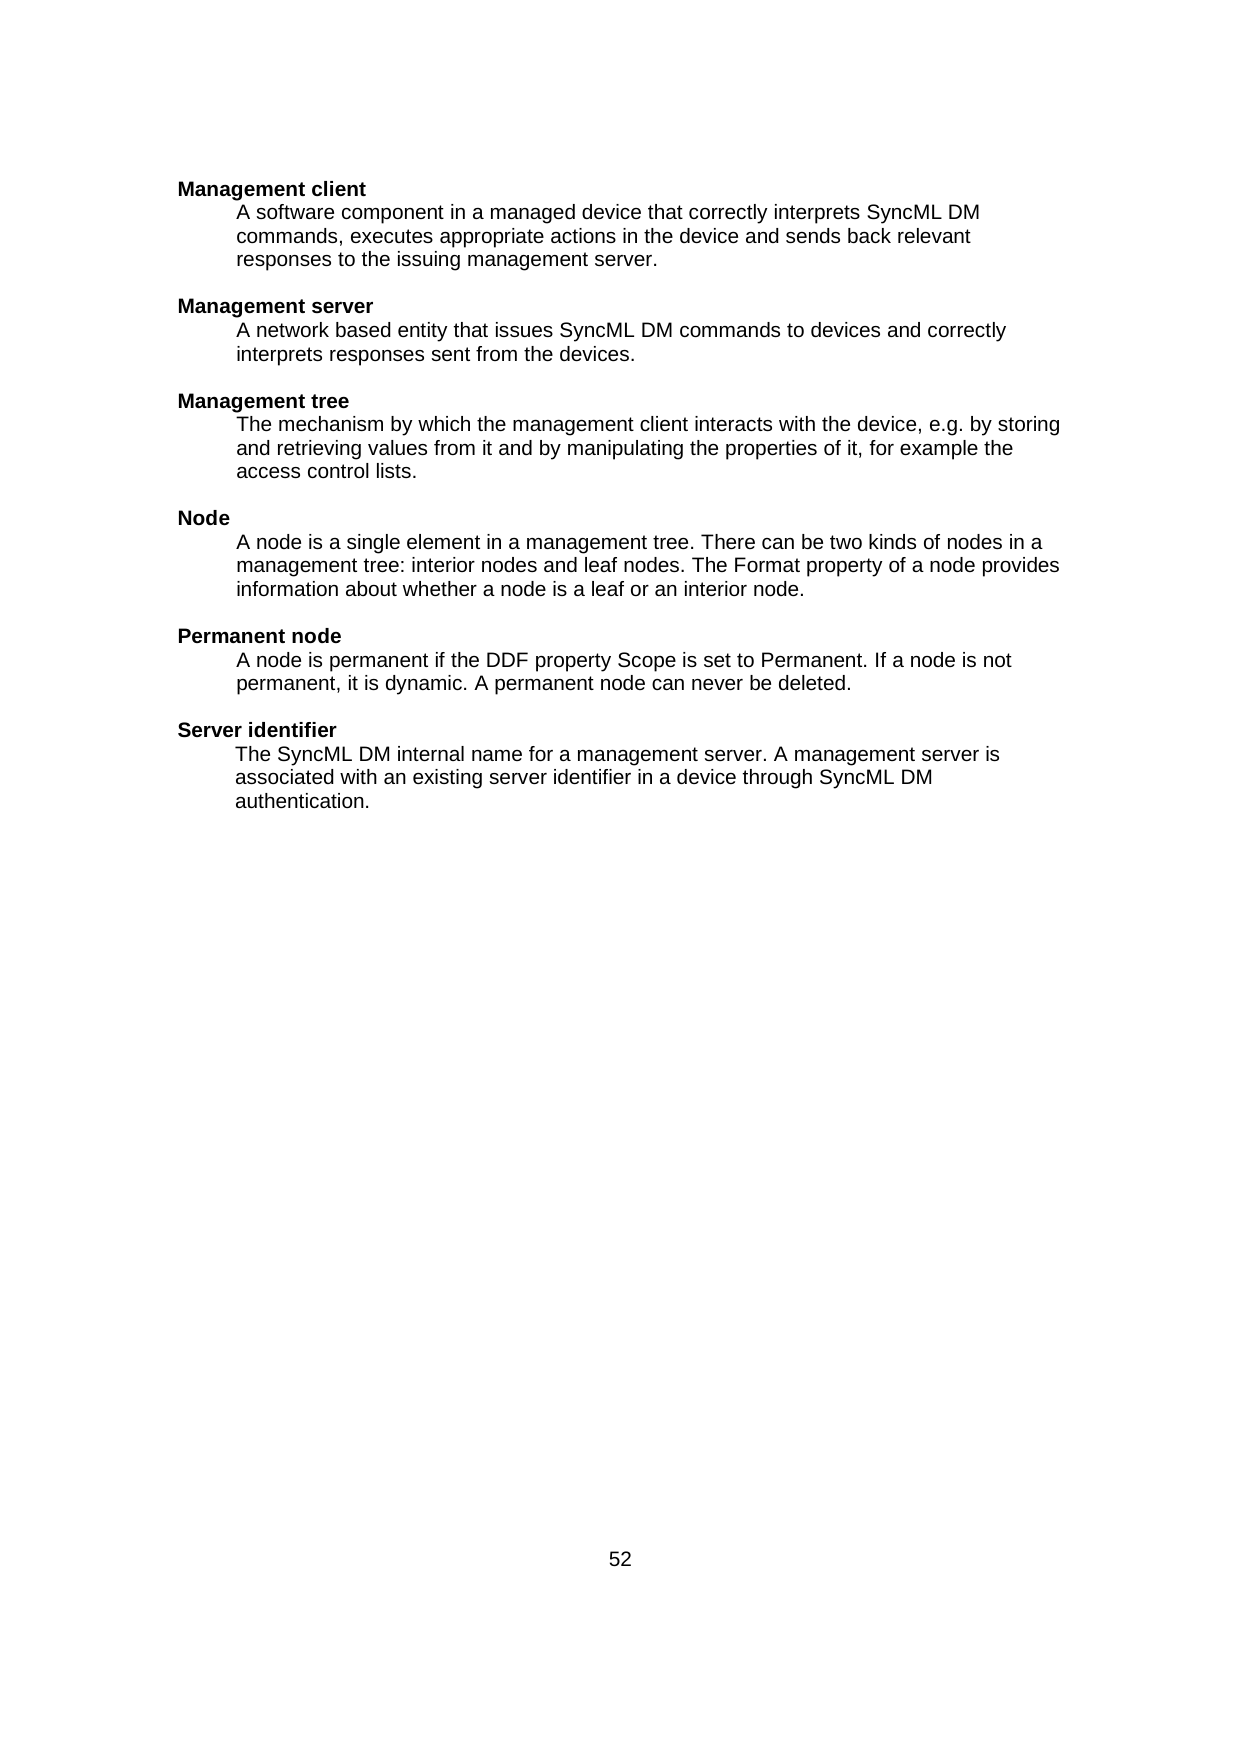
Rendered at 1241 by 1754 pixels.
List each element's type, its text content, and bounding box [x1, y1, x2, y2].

text A node is a single element in a management tree. There can be two kinds of nodes in a management tree: interior nodes and leaf nodes. The Format property of a node provides information about whether a node is a leaf or an interior node. [236, 530, 1063, 601]
text Management tree [177, 389, 1063, 413]
text The SyncML DM internal name for a management server. A management server is associated with an existing server identifier in a device through SyncML DM authentication. [235, 742, 1063, 813]
text Management server [177, 295, 1063, 318]
text The mechanism by which the management client interacts with the device, e.g. by storing and retrieving values from it and by manipulating the properties of it, for example the access control lists. [236, 413, 1063, 483]
text Permanent node [177, 624, 1063, 648]
text A node is permanent if the DDF property Scope is set to Permanent. If a node is not permanent, it is dynamic. A permanent node can never be deleted. [236, 648, 1063, 695]
text Node [177, 507, 1063, 530]
text Server identifier [177, 719, 1063, 742]
text A network based entity that issues SyncML DM commands to devices and correctly interprets responses sent from the devices. [236, 318, 1063, 366]
text Management client [177, 177, 1063, 201]
text A software component in a managed device that correctly interprets SyncML DM commands, executes appropriate actions in the device and sends back relevant responses to the issuing management server. [236, 201, 1063, 271]
